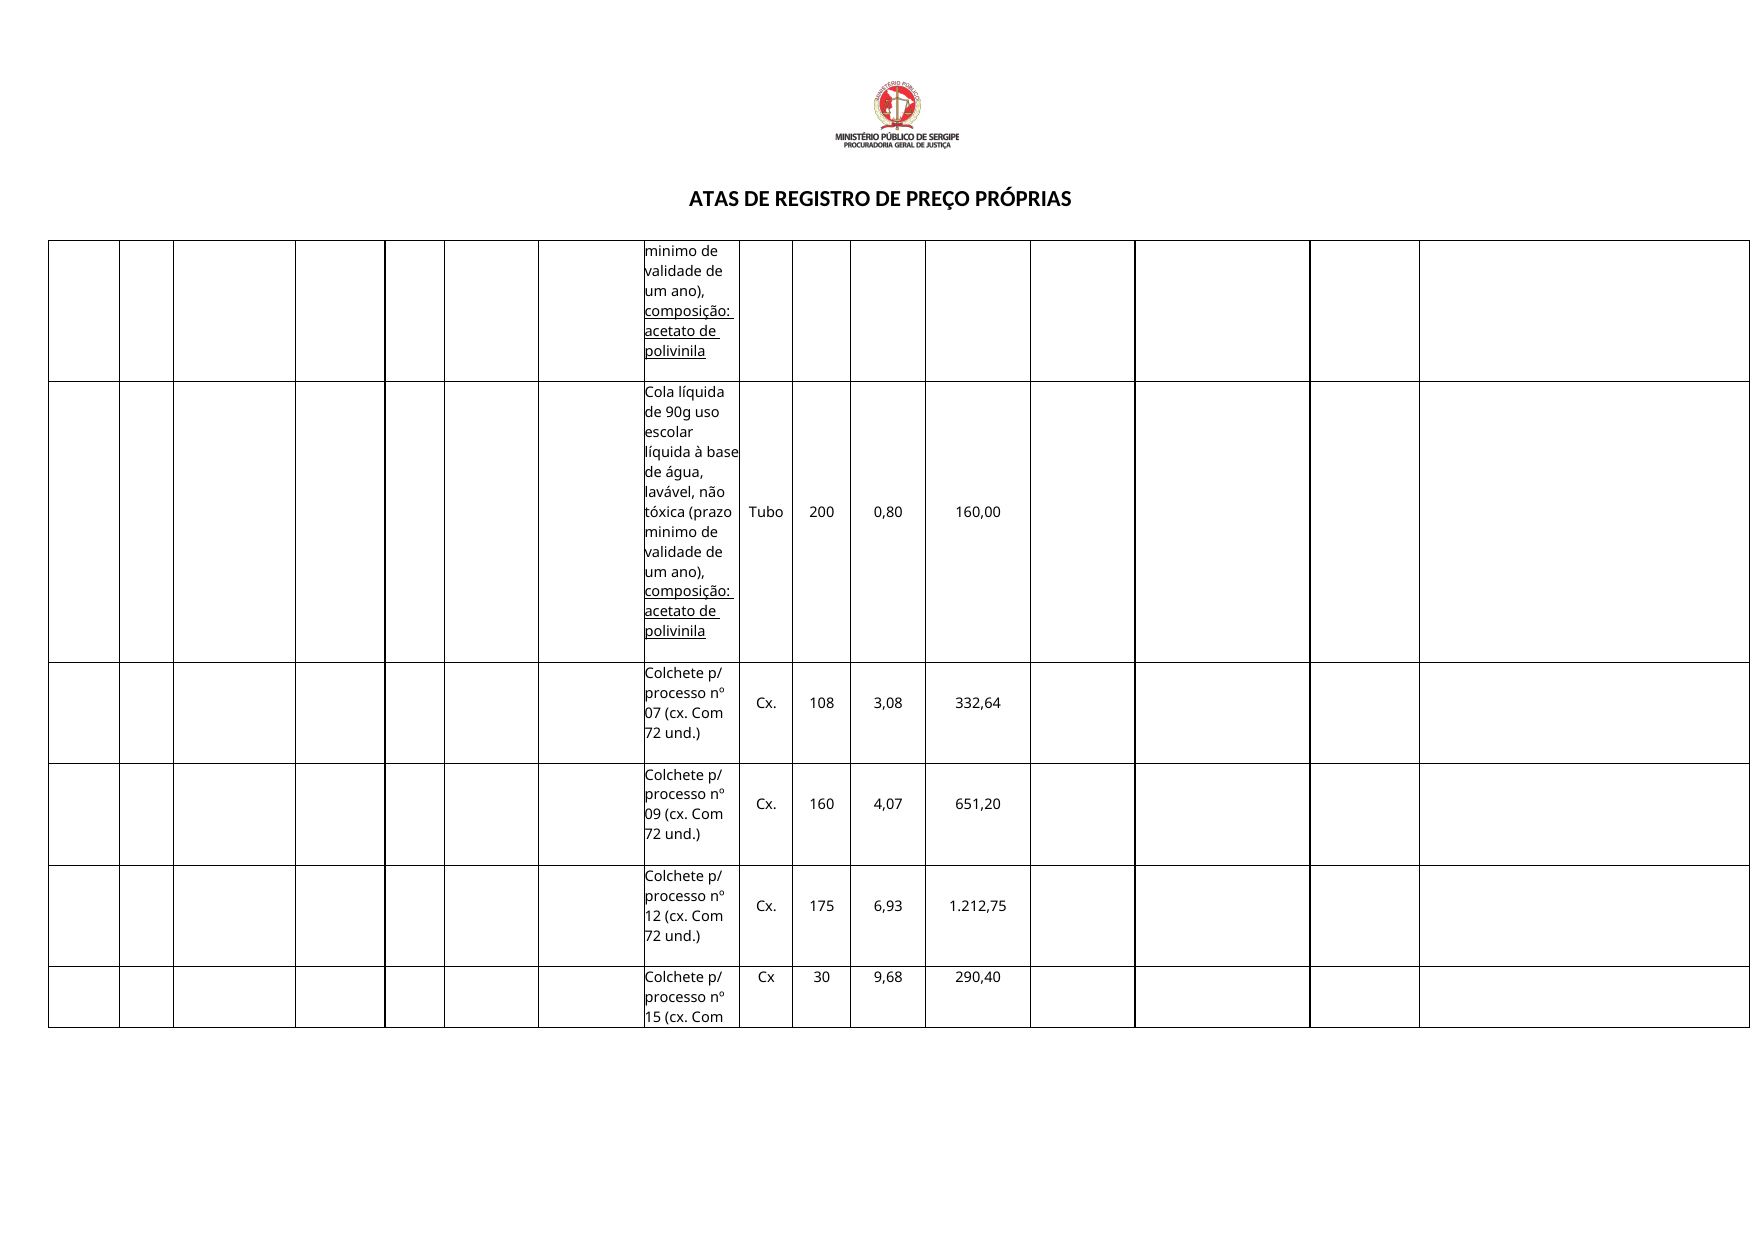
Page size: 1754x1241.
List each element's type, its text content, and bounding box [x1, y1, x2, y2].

table_cell [1311, 967, 1419, 1027]
table_cell 4,07 [851, 764, 925, 865]
table_cell [296, 241, 384, 381]
table_cell [1311, 663, 1419, 763]
table_cell [445, 967, 538, 1027]
table_cell [49, 382, 119, 662]
table_cell [174, 382, 295, 662]
table_cell [1420, 967, 1749, 1027]
table_cell [445, 241, 538, 381]
table_cell [445, 764, 538, 865]
table_cell [49, 764, 119, 865]
table_cell [1420, 241, 1749, 381]
table_cell 3,08 [851, 663, 925, 763]
table_cell Tubo [740, 382, 792, 662]
table_cell minimo de validade de um ano), composição: acetato de polivinila [645, 241, 739, 381]
table_cell Cx. [740, 663, 792, 763]
table_cell [386, 764, 444, 865]
table_cell Colchete p/ processo nº 15 (cx. Com [645, 967, 739, 1027]
table_cell [1311, 241, 1419, 381]
table_cell [1031, 764, 1134, 865]
table_cell [1136, 967, 1309, 1027]
table_cell [1311, 382, 1419, 662]
table_cell 175 [793, 866, 850, 966]
table_cell Cola líquida de 90g uso escolar líquida à base de água, lavável, não tóxica (prazo minimo de validade de um ano), composição: acetato de polivinila [645, 382, 739, 662]
table_cell 6,93 [851, 866, 925, 966]
table_cell [1031, 866, 1134, 966]
table_cell [296, 663, 384, 763]
table_cell [120, 382, 173, 662]
table_cell [49, 866, 119, 966]
table_cell [1031, 663, 1134, 763]
table_cell 290,40 [926, 967, 1030, 1027]
table_cell [49, 663, 119, 763]
table_cell [793, 241, 850, 381]
table_cell Cx [740, 967, 792, 1027]
table_cell 651,20 [926, 764, 1030, 865]
table_cell [539, 382, 644, 662]
table_cell [1311, 866, 1419, 966]
table_cell [296, 764, 384, 865]
table_cell [539, 967, 644, 1027]
table_cell [174, 663, 295, 763]
table_cell 9,68 [851, 967, 925, 1027]
table_cell [539, 866, 644, 966]
table_cell [1136, 663, 1309, 763]
table_cell [1031, 967, 1134, 1027]
table_cell [445, 866, 538, 966]
table_cell [174, 866, 295, 966]
table_cell [1420, 866, 1749, 966]
table_cell 160,00 [926, 382, 1030, 662]
table_cell [539, 663, 644, 763]
table_cell [120, 241, 173, 381]
table_cell 160 [793, 764, 850, 865]
table_cell 0,80 [851, 382, 925, 662]
table_cell 108 [793, 663, 850, 763]
table_cell [120, 663, 173, 763]
table_cell [539, 241, 644, 381]
table_cell 30 [793, 967, 850, 1027]
table_cell Cx. [740, 866, 792, 966]
table_cell [174, 967, 295, 1027]
table_cell [386, 382, 444, 662]
table_cell [296, 382, 384, 662]
table_cell [1136, 382, 1309, 662]
table_cell 332,64 [926, 663, 1030, 763]
table_cell [386, 241, 444, 381]
table_cell Cx. [740, 764, 792, 865]
picture [835, 81, 959, 149]
table_cell Colchete p/ processo nº 12 (cx. Com 72 und.) [645, 866, 739, 966]
table_cell [296, 866, 384, 966]
table_cell [386, 663, 444, 763]
table_cell [120, 866, 173, 966]
table_cell Colchete p/ processo nº 07 (cx. Com 72 und.) [645, 663, 739, 763]
table_cell [49, 241, 119, 381]
table_cell [120, 967, 173, 1027]
table_cell [1031, 241, 1134, 381]
table_cell [1311, 764, 1419, 865]
table_cell [296, 967, 384, 1027]
table_cell [445, 663, 538, 763]
table_cell [1136, 764, 1309, 865]
table_cell [1136, 241, 1309, 381]
table_cell Colchete p/ processo nº 09 (cx. Com 72 und.) [645, 764, 739, 865]
table_cell [851, 241, 925, 381]
table_cell [445, 382, 538, 662]
table_cell [926, 241, 1030, 381]
table_cell 1.212,75 [926, 866, 1030, 966]
table_cell [1031, 382, 1134, 662]
table_cell [1420, 663, 1749, 763]
table_cell [539, 764, 644, 865]
table_cell [1136, 866, 1309, 966]
table_cell [120, 764, 173, 865]
table_cell 200 [793, 382, 850, 662]
table_cell [49, 967, 119, 1027]
table_cell [386, 866, 444, 966]
table_cell [174, 241, 295, 381]
table_cell [1420, 382, 1749, 662]
table_cell [740, 241, 792, 381]
table_cell [174, 764, 295, 865]
table_cell [1420, 764, 1749, 865]
table_cell [386, 967, 444, 1027]
